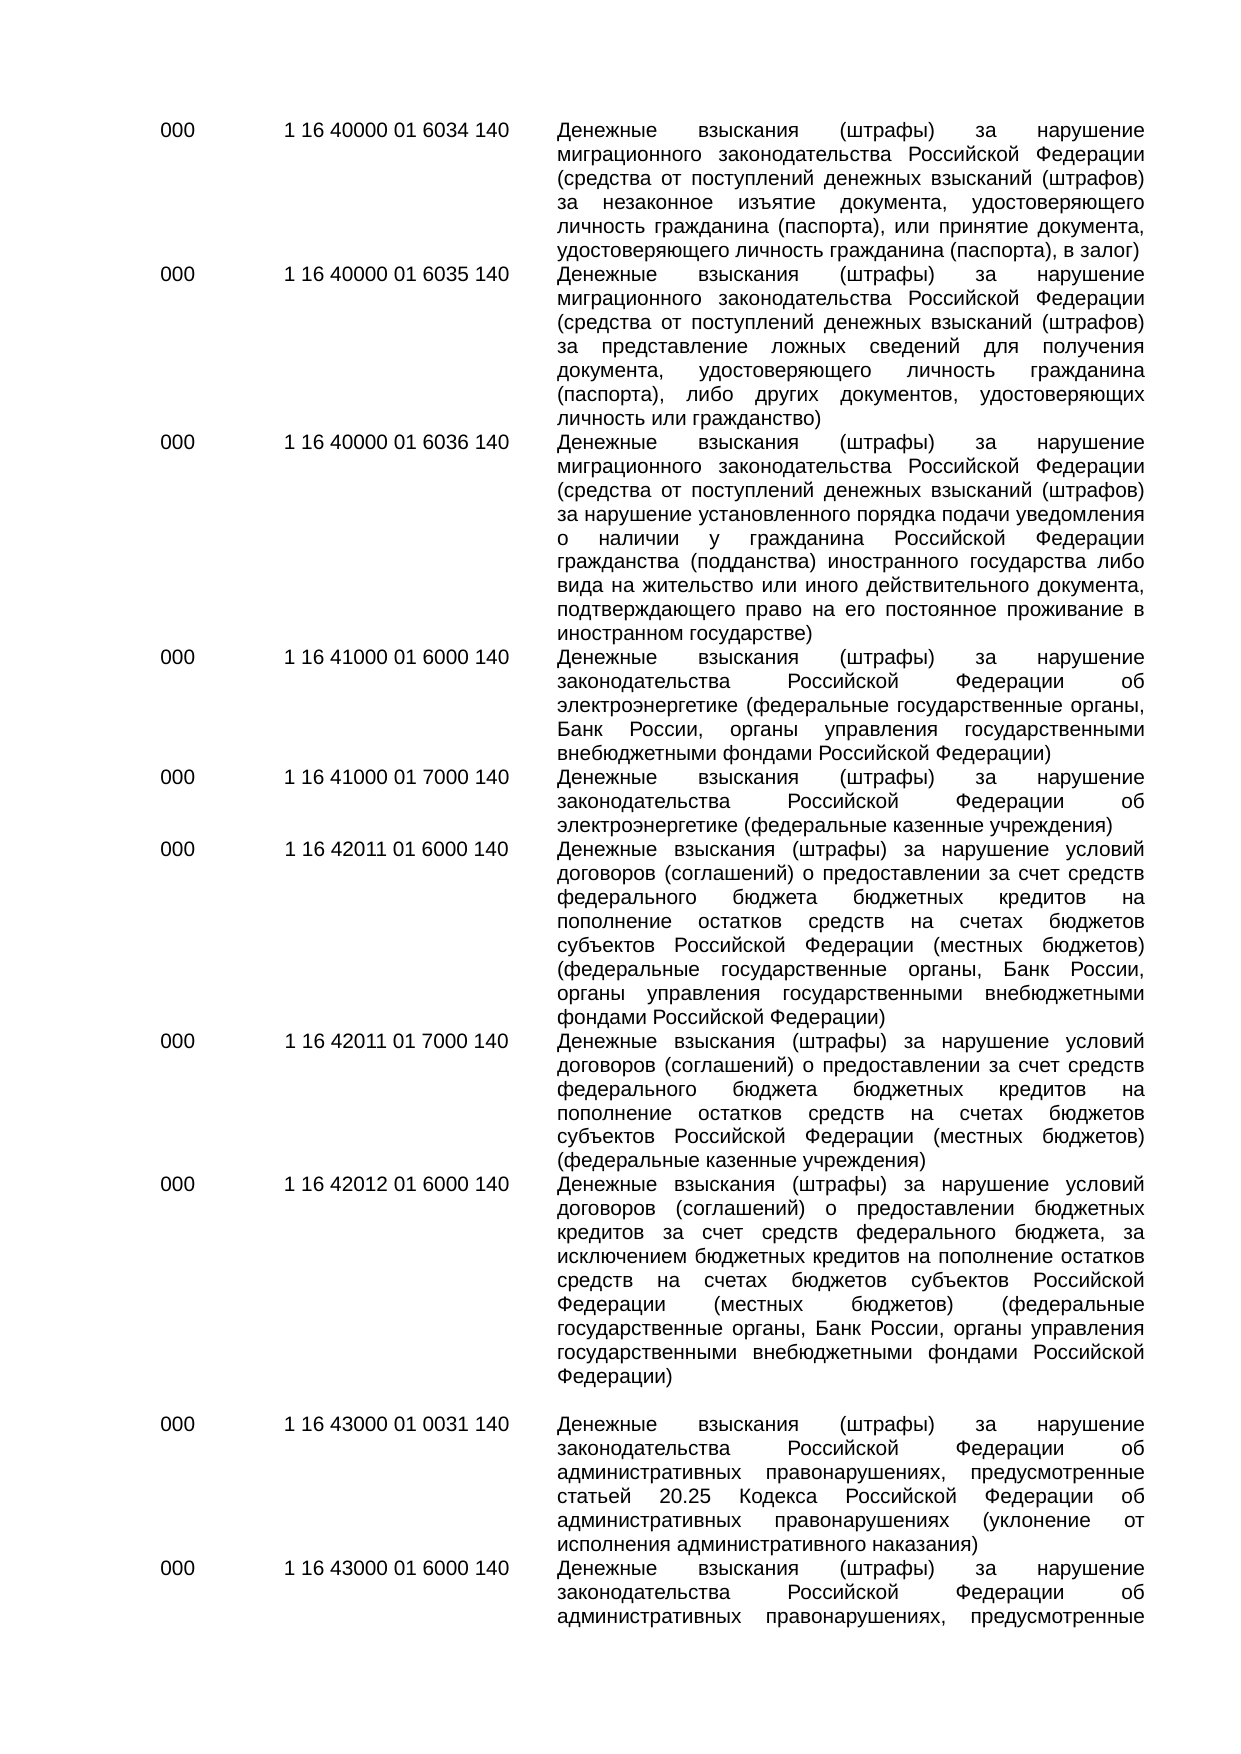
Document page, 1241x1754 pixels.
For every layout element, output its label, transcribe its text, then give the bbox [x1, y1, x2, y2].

table_cell 000 [118, 645, 237, 765]
table_cell [237, 1388, 556, 1412]
table_cell Денежные взыскания (штрафы) за нарушение условий договоров (соглашений) о предоставлении за счет средств федерального бюджета бюджетных кредитов на пополнение остатков средств на счетах бюджетов субъектов Российской Федерации (местных бюджетов) (федеральные государственные органы, Банк России, органы управления государственными внебюджетными фондами Российской Федерации) [556, 837, 1146, 1028]
table_cell 1 16 42011 01 7000 140 [237, 1029, 556, 1172]
table_cell 000 [118, 118, 237, 262]
table_cell 1 16 42012 01 6000 140 [237, 1172, 556, 1388]
table_cell 1 16 40000 01 6034 140 [237, 118, 556, 262]
table_cell 000 [118, 1172, 237, 1388]
table_cell Денежные взыскания (штрафы) за нарушение законодательства Российской Федерации об электроэнергетике (федеральные государственные органы, Банк России, органы управления государственными внебюджетными фондами Российской Федерации) [556, 645, 1146, 765]
table_cell [556, 1388, 1146, 1412]
table_cell Денежные взыскания (штрафы) за нарушение законодательства Российской Федерации об электроэнергетике (федеральные казенные учреждения) [556, 765, 1146, 837]
table_cell Денежные взыскания (штрафы) за нарушение миграционного законодательства Российской Федерации (средства от поступлений денежных взысканий (штрафов) за нарушение установленного порядка подачи уведомления о наличии у гражданина Российской Федерации гражданства (подданства) иностранного государства либо вида на жительство или иного действительного документа, подтверждающего право на его постоянное проживание в иностранном государстве) [556, 430, 1146, 645]
table_cell Денежные взыскания (штрафы) за нарушение условий договоров (соглашений) о предоставлении за счет средств федерального бюджета бюджетных кредитов на пополнение остатков средств на счетах бюджетов субъектов Российской Федерации (местных бюджетов) (федеральные казенные учреждения) [556, 1029, 1146, 1172]
table_cell Денежные взыскания (штрафы) за нарушение миграционного законодательства Российской Федерации (средства от поступлений денежных взысканий (штрафов) за незаконное изъятие документа, удостоверяющего личность гражданина (паспорта), или принятие документа, удостоверяющего личность гражданина (паспорта), в залог) [556, 118, 1146, 262]
table_cell 000 [118, 1556, 237, 1627]
table_cell 000 [118, 765, 237, 837]
table_cell 000 [118, 1412, 237, 1556]
table_cell 1 16 43000 01 6000 140 [237, 1556, 556, 1627]
table_cell 1 16 40000 01 6035 140 [237, 262, 556, 429]
table_cell 1 16 41000 01 7000 140 [237, 765, 556, 837]
table_cell 1 16 43000 01 0031 140 [237, 1412, 556, 1556]
table_cell 000 [118, 837, 237, 1028]
table_cell 1 16 41000 01 6000 140 [237, 645, 556, 765]
table_cell 000 [118, 430, 237, 645]
table_cell Денежные взыскания (штрафы) за нарушение условий договоров (соглашений) о предоставлении бюджетных кредитов за счет средств федерального бюджета, за исключением бюджетных кредитов на пополнение остатков средств на счетах бюджетов субъектов Российской Федерации (местных бюджетов) (федеральные государственные органы, Банк России, органы управления государственными внебюджетными фондами Российской Федерации) [556, 1172, 1146, 1388]
table_cell 1 16 40000 01 6036 140 [237, 430, 556, 645]
table_cell 000 [118, 262, 237, 429]
table_cell [118, 1388, 237, 1412]
table_cell Денежные взыскания (штрафы) за нарушение миграционного законодательства Российской Федерации (средства от поступлений денежных взысканий (штрафов) за представление ложных сведений для получения документа, удостоверяющего личность гражданина (паспорта), либо других документов, удостоверяющих личность или гражданство) [556, 262, 1146, 429]
table_cell 1 16 42011 01 6000 140 [237, 837, 556, 1028]
table_cell Денежные взыскания (штрафы) за нарушение законодательства Российской Федерации об административных правонарушениях, предусмотренные статьей 20.25 Кодекса Российской Федерации об административных правонарушениях (уклонение от исполнения административного наказания) [556, 1412, 1146, 1556]
table_cell 000 [118, 1029, 237, 1172]
table_cell Денежные взыскания (штрафы) за нарушение законодательства Российской Федерации об административных правонарушениях, предусмотренные [556, 1556, 1146, 1627]
